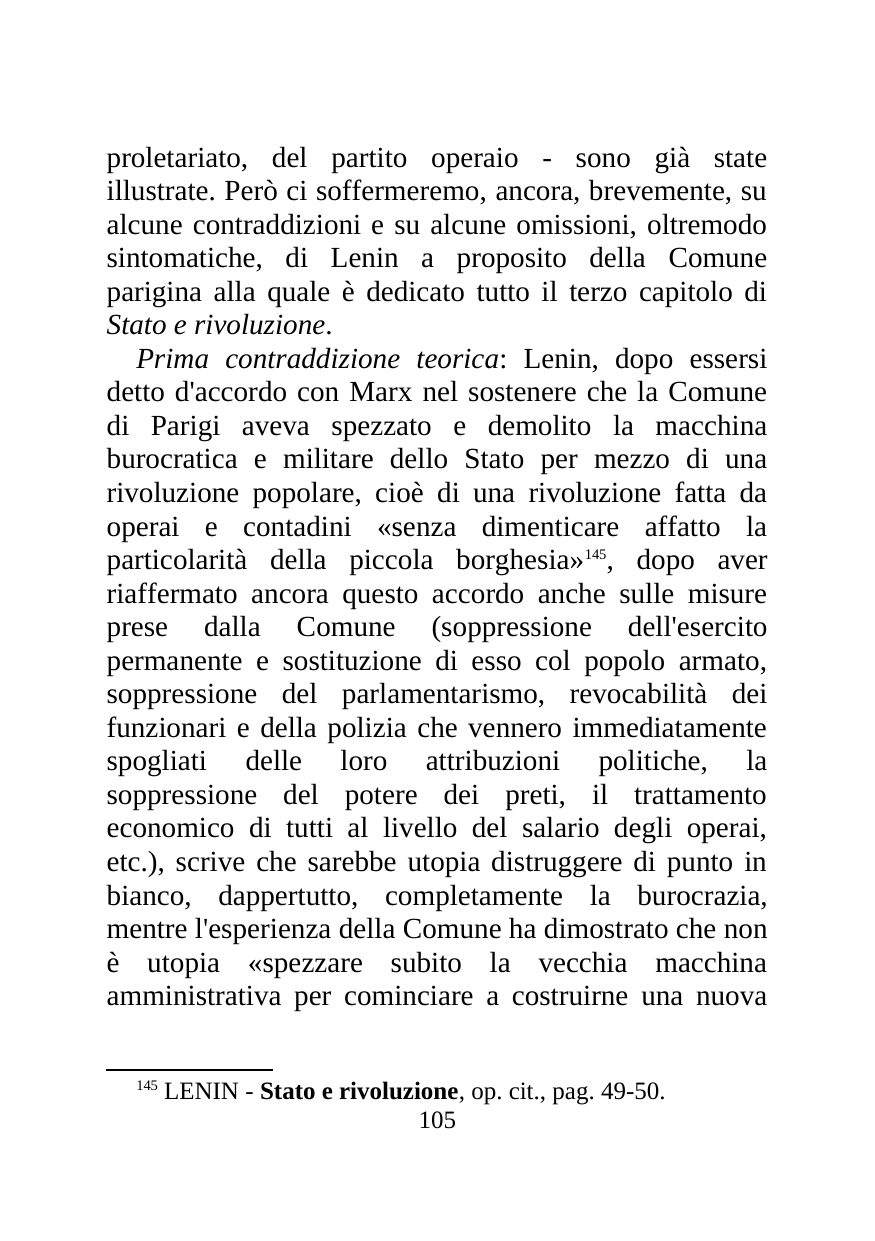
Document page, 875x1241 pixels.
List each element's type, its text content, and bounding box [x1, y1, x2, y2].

text proletariato, del partito operaio - sono già state illustrate. Però ci soffermeremo, ancora, brevemente, su alcune contraddizioni e su alcune omissioni, oltremodo sintomatiche, di Lenin a proposito della Comune parigina alla quale è dedicato tutto il terzo capitolo di Stato e rivoluzione. [106, 140, 768, 341]
text Prima contraddizione teorica: Lenin, dopo essersi detto d'accordo con Marx nel sostenere che la Comune di Parigi aveva spezzato e demolito la macchina burocratica e militare dello Stato per mezzo di una rivoluzione popolare, cioè di una rivoluzione fatta da operai e contadini «senza dimenticare affatto la particolarità della piccola borghesia», dopo aver riaffermato ancora questo accordo anche sulle misure prese dalla Comune (soppressione dell'esercito permanente e sostituzione di esso col popolo armato, soppressione del parlamentarismo, revocabilità dei funzionari e della polizia che vennero immediatamente spogliati delle loro attribuzioni politiche, la soppressione del potere dei preti, il trattamento economico di tutti al livello del salario degli operai, etc.), scrive che sarebbe utopia distruggere di punto in bianco, dappertutto, completamente la burocrazia, mentre l'esperienza della Comune ha dimostrato che non è utopia «spezzare subito la vecchia macchina amministrativa per cominciare a costruirne una nuova [106, 341, 768, 1012]
text LENIN - Stato e rivoluzione, op. cit., pag. 49-50. [106, 1076, 768, 1105]
